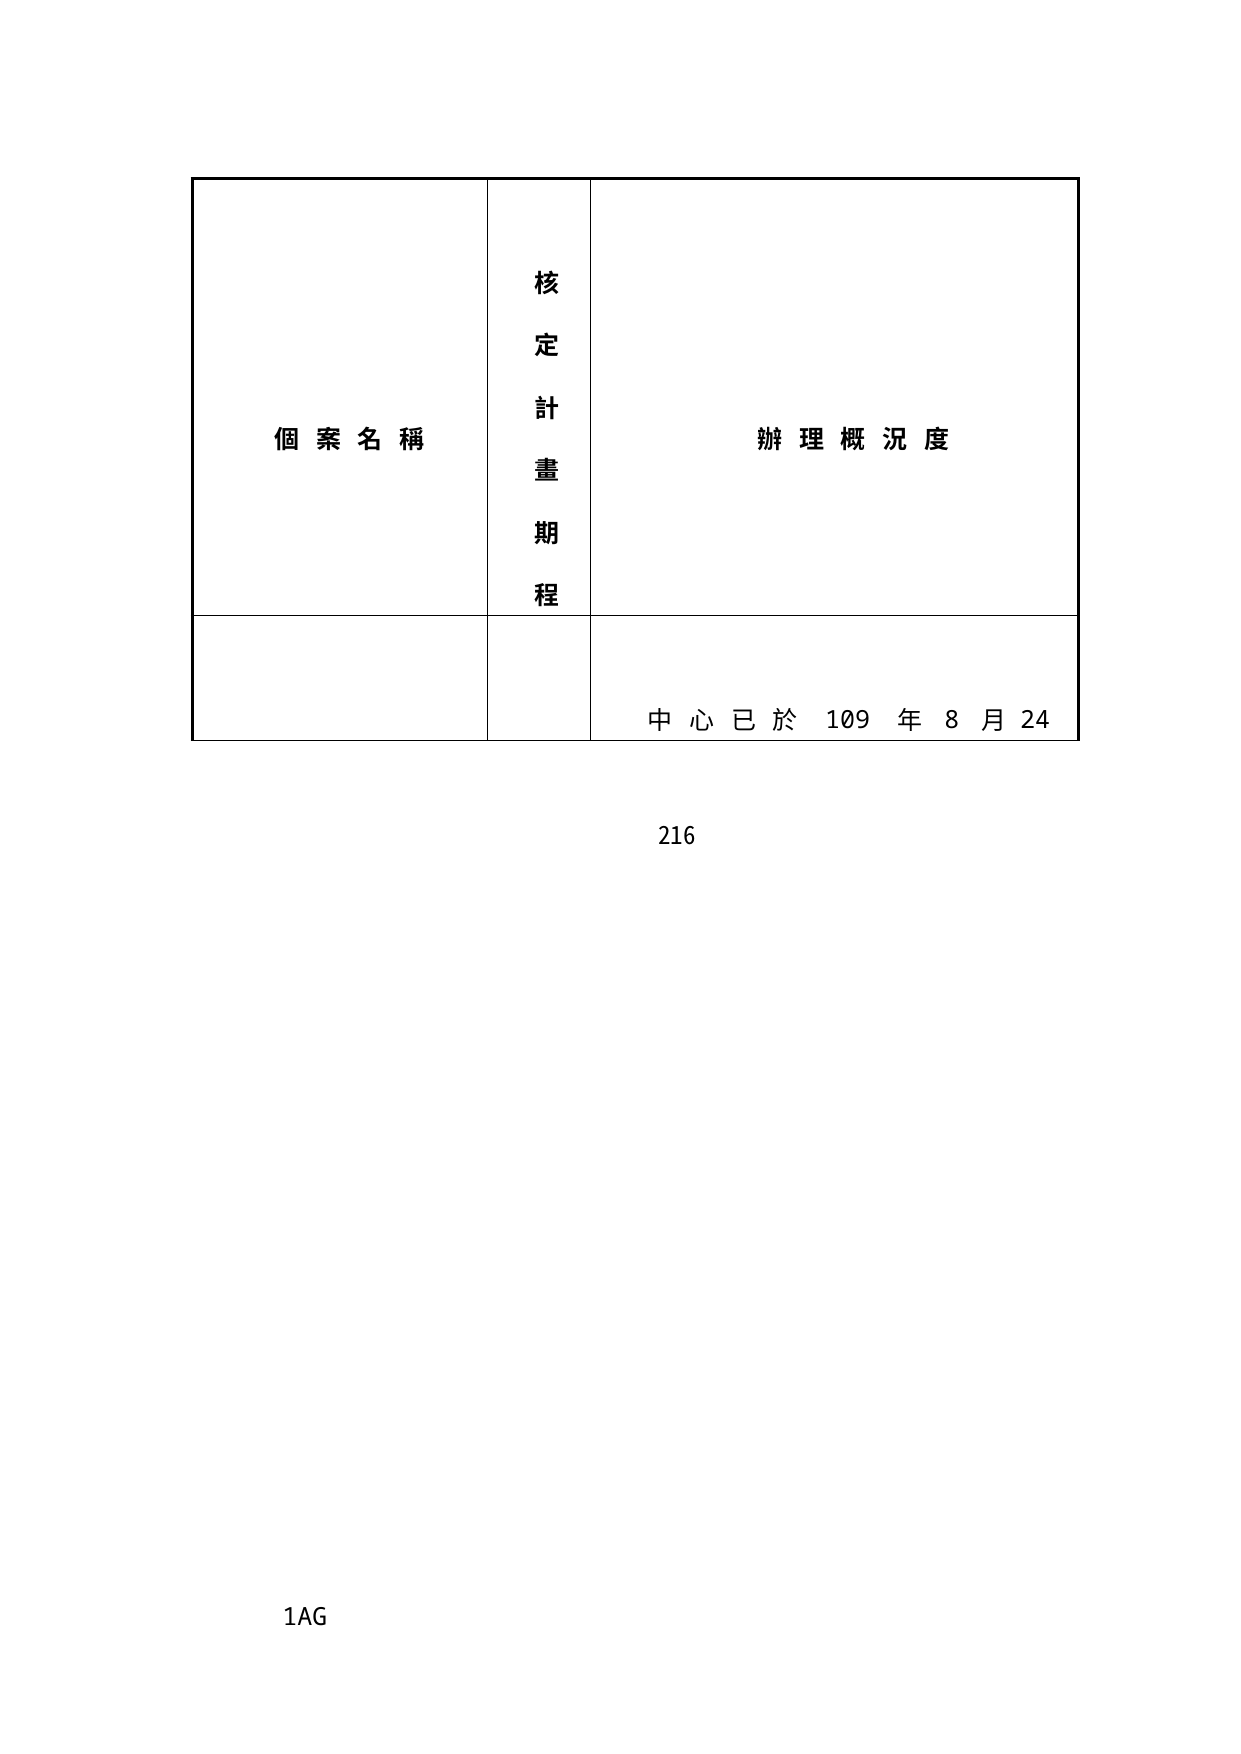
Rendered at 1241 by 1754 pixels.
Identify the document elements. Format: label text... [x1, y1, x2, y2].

table_cell 中心已於109年8月24 [591, 616, 1077, 740]
table_header 核定計畫期程 [488, 180, 590, 615]
table_header 辦理概況度 [591, 180, 1077, 615]
table_cell [194, 616, 487, 740]
table_cell [488, 616, 590, 740]
table_header 個案名稱 [194, 180, 487, 615]
